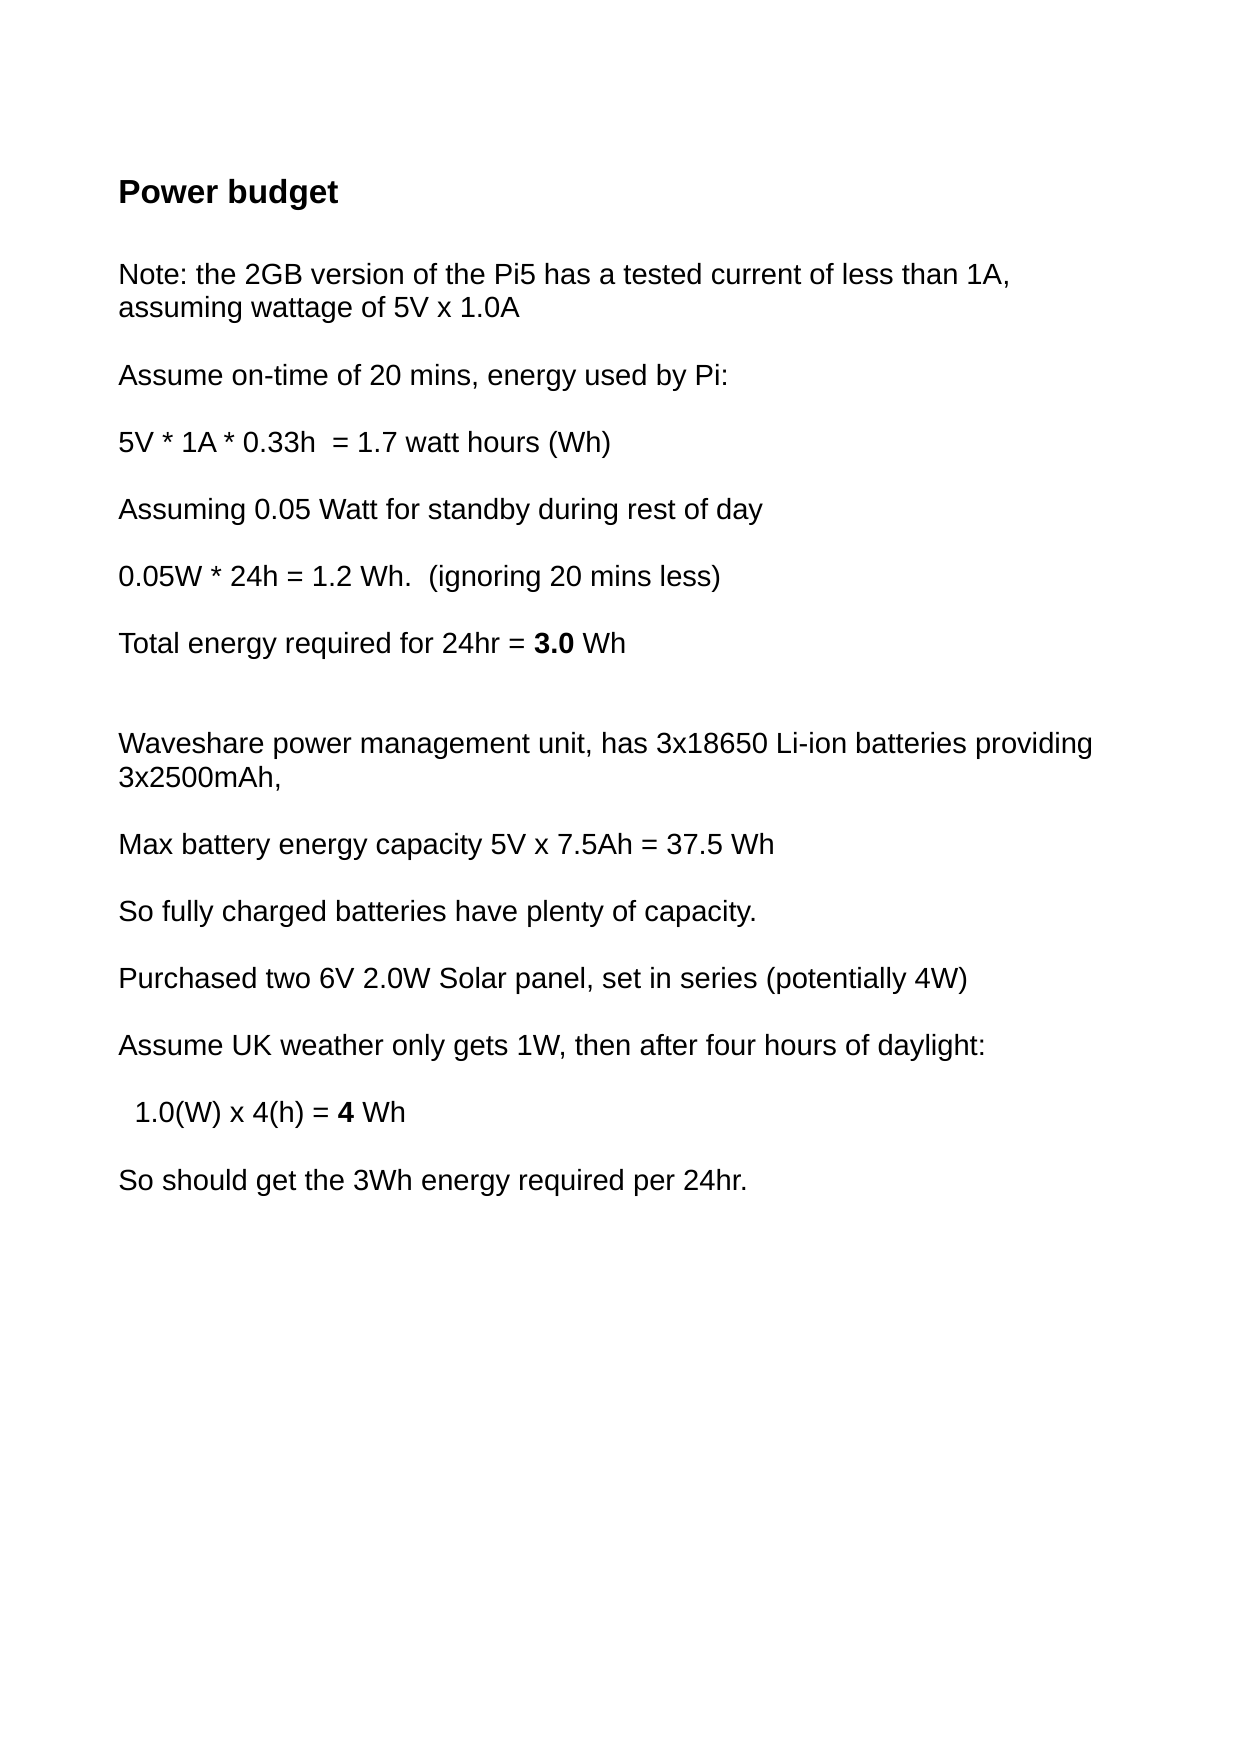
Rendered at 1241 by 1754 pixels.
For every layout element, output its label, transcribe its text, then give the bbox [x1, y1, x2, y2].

subtitle Power budget [118, 172, 1122, 211]
text Assume UK weather only gets 1W, then after four hours of daylight: [118, 1028, 1122, 1062]
text Assume on-time of 20 mins, energy used by Pi: [118, 358, 1122, 391]
text So fully charged batteries have plenty of capacity. [118, 894, 1122, 928]
text Max battery energy capacity 5V x 7.5Ah = 37.5 Wh [118, 827, 1122, 861]
text 1.0(W) x 4(h) = 4 Wh [118, 1096, 1122, 1129]
text 5V * 1A * 0.33h = 1.7 watt hours (Wh) [118, 425, 1122, 458]
text Assuming 0.05 Watt for standby during rest of day [118, 492, 1122, 525]
text Purchased two 6V 2.0W Solar panel, set in series (potentially 4W) [118, 961, 1122, 995]
text Total energy required for 24hr = 3.0 Wh [118, 626, 1122, 659]
text So should get the 3Wh energy required per 24hr. [118, 1163, 1122, 1196]
text 0.05W * 24h = 1.2 Wh. (ignoring 20 mins less) [118, 559, 1122, 592]
text Waveshare power management unit, has 3x18650 Li-ion batteries providing 3x2500mAh, [118, 727, 1122, 794]
text Note: the 2GB version of the Pi5 has a tested current of less than 1A, assuming wattage of 5V x 1.0A [118, 257, 1122, 324]
